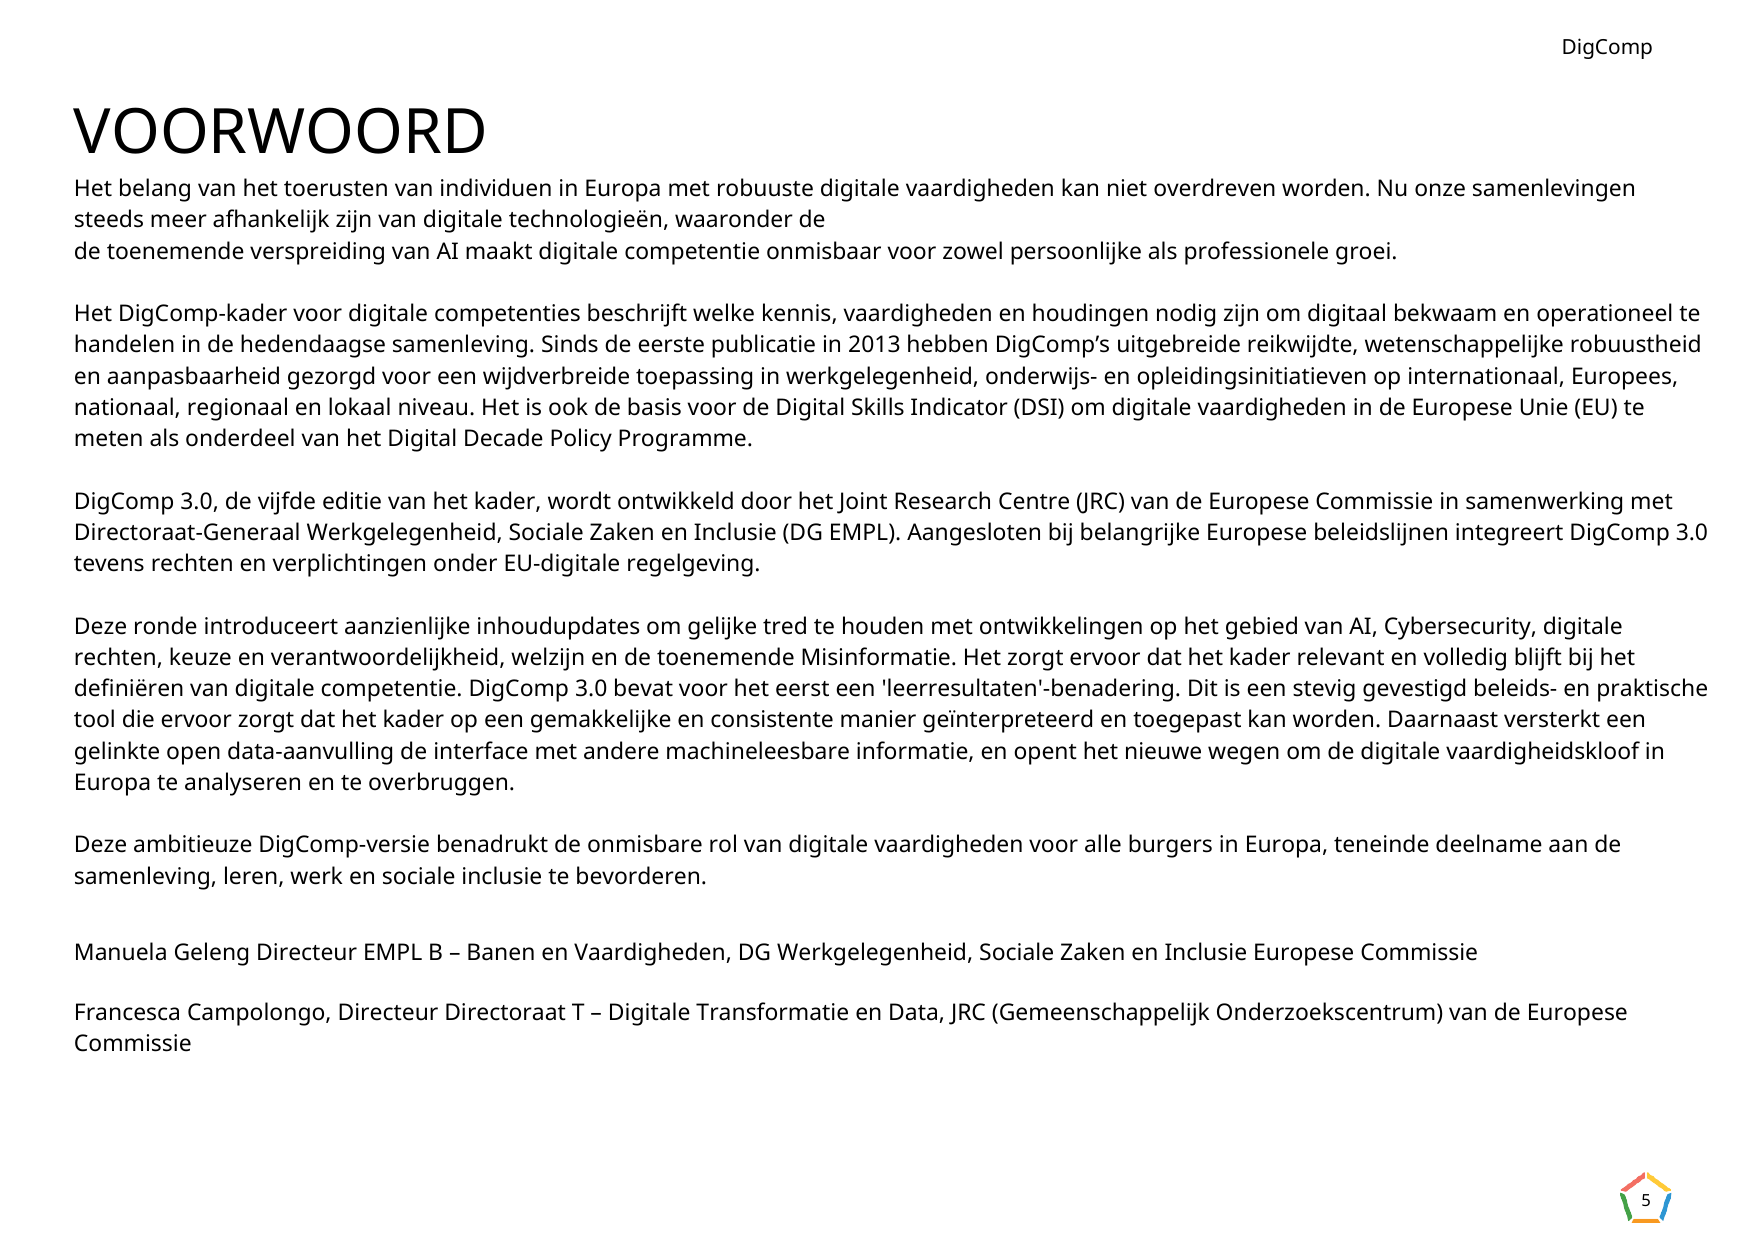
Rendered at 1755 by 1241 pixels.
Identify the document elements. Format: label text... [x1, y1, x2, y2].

text de toenemende verspreiding van AI maakt digitale competentie onmisbaar voor zowel persoonlijke als professionele groei. [74, 234, 1710, 266]
text Deze ronde introduceert aanzienlijke inhoudupdates om gelijke tred te houden met ontwikkelingen op het gebied van AI, Cybersecurity, digitale rechten, keuze en verantwoordelijkheid, welzijn en de toenemende Misinformatie. Het zorgt ervoor dat het kader relevant en volledig blijft bij het definiëren van digitale competentie. DigComp 3.0 bevat voor het eerst een 'leerresultaten'-benadering. Dit is een stevig gevestigd beleids- en praktische tool die ervoor zorgt dat het kader op een gemakkelijke en consistente manier geïnterpreteerd en toegepast kan worden. Daarnaast versterkt een gelinkte open data-aanvulling de interface met andere machineleesbare informatie, en opent het nieuwe wegen om de digitale vaardigheidskloof in Europa te analyseren en te overbruggen. [74, 609, 1710, 797]
text Het DigComp-kader voor digitale competenties beschrijft welke kennis, vaardigheden en houdingen nodig zijn om digitaal bekwaam en operationeel te handelen in de hedendaagse samenleving. Sinds de eerste publicatie in 2013 hebben DigComp’s uitgebreide reikwijdte, wetenschappelijke robuustheid en aanpasbaarheid gezorgd voor een wijdverbreide toepassing in werkgelegenheid, onderwijs- en opleidingsinitiatieven op internationaal, Europees, nationaal, regionaal en lokaal niveau. Het is ook de basis voor de Digital Skills Indicator (DSI) om digitale vaardigheden in de Europese Unie (EU) te meten als onderdeel van het Digital Decade Policy Programme. [74, 297, 1710, 453]
text DigComp 3.0, de vijfde editie van het kader, wordt ontwikkeld door het Joint Research Centre (JRC) van de Europese Commissie in samenwerking met Directoraat-Generaal Werkgelegenheid, Sociale Zaken en Inclusie (DG EMPL). Aangesloten bij belangrijke Europese beleidslijnen integreert DigComp 3.0 tevens rechten en verplichtingen onder EU-digitale regelgeving. [74, 484, 1710, 578]
text Manuela Geleng Directeur EMPL B – Banen en Vaardigheden, DG Werkgelegenheid, Sociale Zaken en Inclusie Europese Commissie [74, 936, 1710, 967]
text Deze ambitieuze DigComp-versie benadrukt de onmisbare rol van digitale vaardigheden voor alle burgers in Europa, teneinde deelname aan de samenleving, leren, werk en sociale inclusie te bevorderen. [74, 828, 1710, 891]
text Francesca Campolongo, Directeur Directoraat T – Digitale Transformatie en Data, JRC (Gemeenschappelijk Onderzoekscentrum) van de Europese Commissie [74, 996, 1710, 1058]
text Het belang van het toerusten van individuen in Europa met robuuste digitale vaardigheden kan niet overdreven worden. Nu onze samenlevingen steeds meer afhankelijk zijn van digitale technologieën, waaronder de [74, 172, 1710, 234]
subtitle VOORWOORD [74, 87, 1710, 172]
